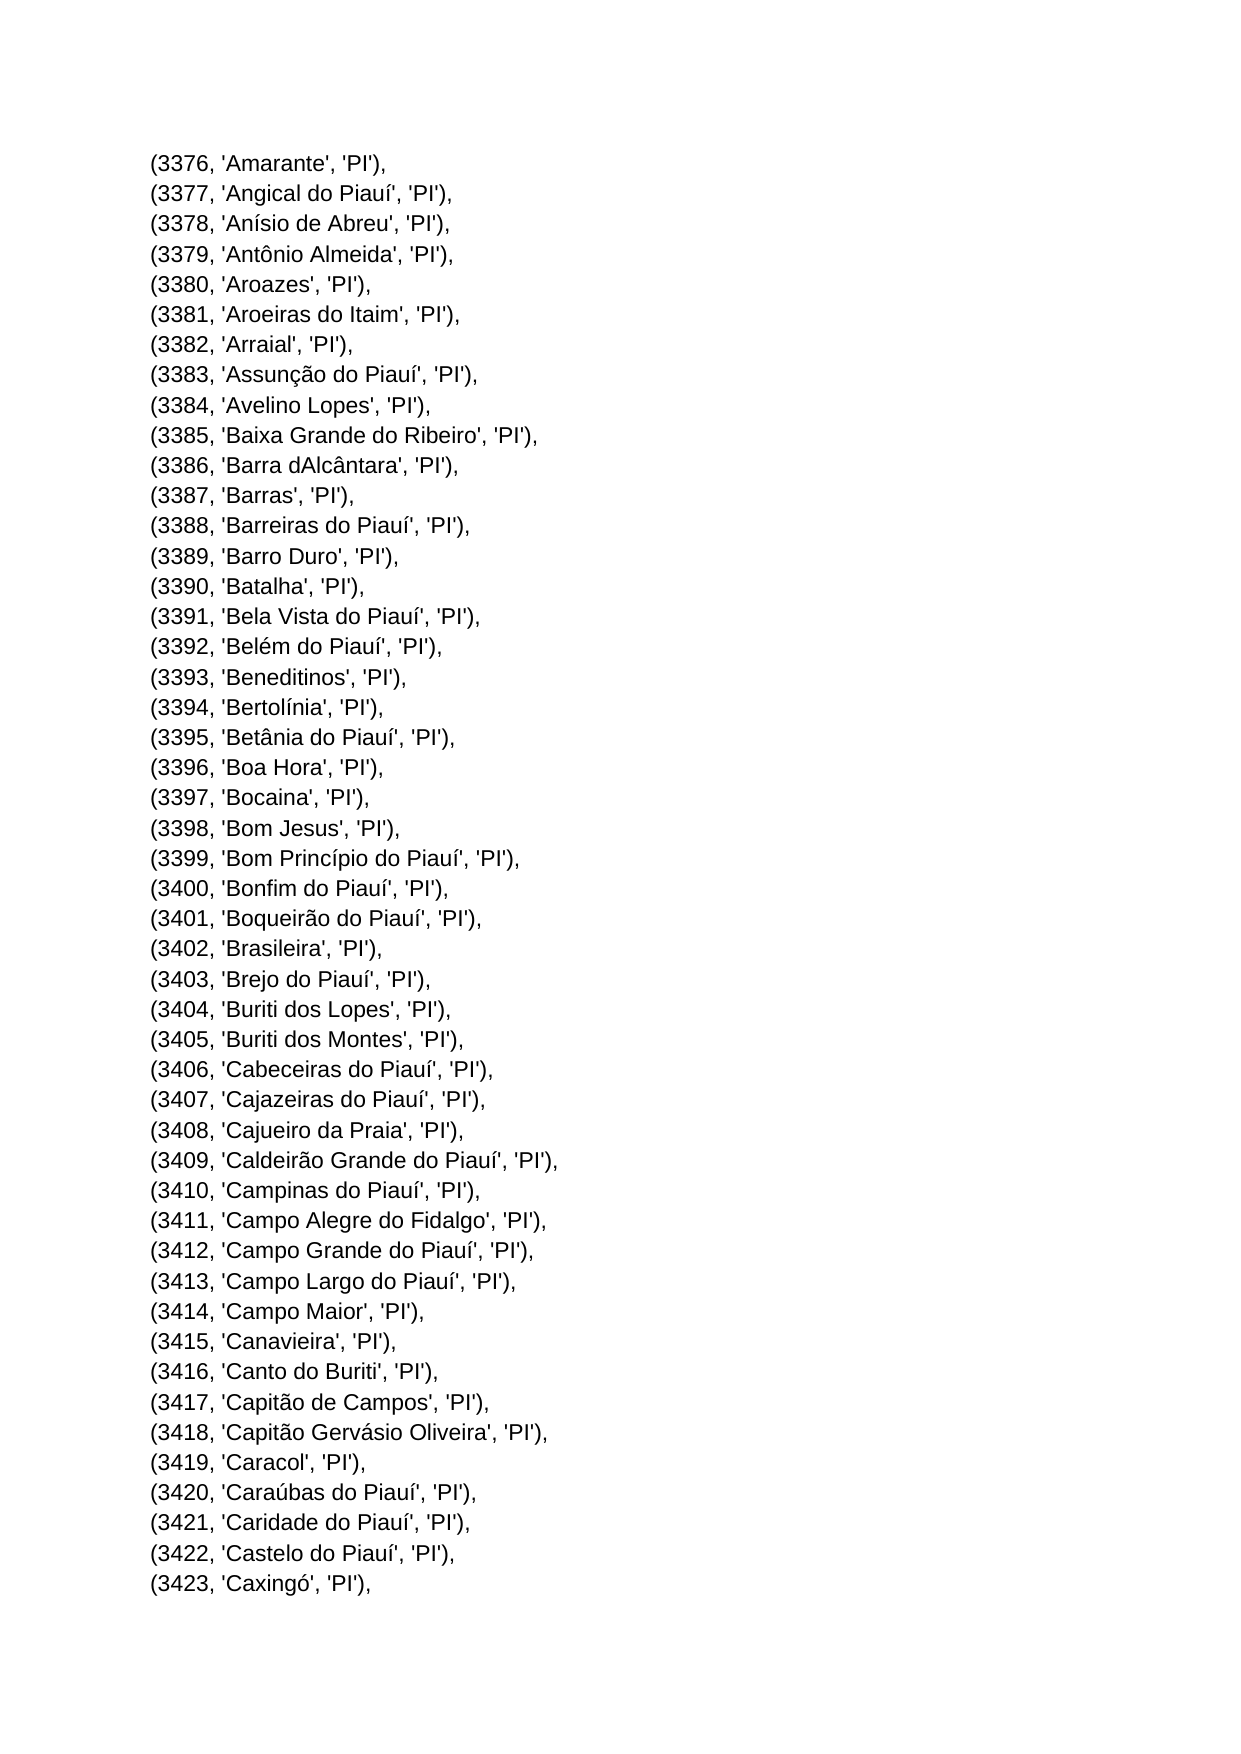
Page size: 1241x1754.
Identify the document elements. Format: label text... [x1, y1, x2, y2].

text (3416, 'Canto do Buriti', 'PI'), [150, 1358, 1090, 1385]
text (3376, 'Amarante', 'PI'), [150, 150, 1090, 176]
text (3398, 'Bom Jesus', 'PI'), [150, 814, 1090, 841]
text (3417, 'Capitão de Campos', 'PI'), [150, 1388, 1090, 1415]
text (3395, 'Betânia do Piauí', 'PI'), [150, 724, 1090, 750]
text (3406, 'Cabeceiras do Piauí', 'PI'), [150, 1056, 1090, 1083]
text (3385, 'Baixa Grande do Ribeiro', 'PI'), [150, 422, 1090, 448]
text (3400, 'Bonfim do Piauí', 'PI'), [150, 875, 1090, 901]
text (3394, 'Bertolínia', 'PI'), [150, 694, 1090, 720]
text (3414, 'Campo Maior', 'PI'), [150, 1298, 1090, 1324]
text (3415, 'Canavieira', 'PI'), [150, 1328, 1090, 1354]
text (3380, 'Aroazes', 'PI'), [150, 271, 1090, 297]
text (3383, 'Assunção do Piauí', 'PI'), [150, 361, 1090, 388]
text (3412, 'Campo Grande do Piauí', 'PI'), [150, 1237, 1090, 1264]
text (3422, 'Castelo do Piauí', 'PI'), [150, 1539, 1090, 1566]
text (3378, 'Anísio de Abreu', 'PI'), [150, 210, 1090, 237]
text (3384, 'Avelino Lopes', 'PI'), [150, 392, 1090, 418]
text (3405, 'Buriti dos Montes', 'PI'), [150, 1026, 1090, 1052]
text (3387, 'Barras', 'PI'), [150, 482, 1090, 509]
text (3397, 'Bocaina', 'PI'), [150, 784, 1090, 811]
text (3393, 'Beneditinos', 'PI'), [150, 663, 1090, 690]
text (3379, 'Antônio Almeida', 'PI'), [150, 241, 1090, 267]
text (3419, 'Caracol', 'PI'), [150, 1449, 1090, 1475]
text (3423, 'Caxingó', 'PI'), [150, 1570, 1090, 1596]
text (3399, 'Bom Princípio do Piauí', 'PI'), [150, 845, 1090, 871]
text (3403, 'Brejo do Piauí', 'PI'), [150, 966, 1090, 992]
text (3409, 'Caldeirão Grande do Piauí', 'PI'), [150, 1147, 1090, 1173]
text (3404, 'Buriti dos Lopes', 'PI'), [150, 996, 1090, 1022]
text (3389, 'Barro Duro', 'PI'), [150, 543, 1090, 569]
text (3386, 'Barra dAlcântara', 'PI'), [150, 452, 1090, 478]
text (3388, 'Barreiras do Piauí', 'PI'), [150, 512, 1090, 539]
text (3407, 'Cajazeiras do Piauí', 'PI'), [150, 1086, 1090, 1113]
text (3408, 'Cajueiro da Praia', 'PI'), [150, 1117, 1090, 1143]
text (3401, 'Boqueirão do Piauí', 'PI'), [150, 905, 1090, 932]
text (3390, 'Batalha', 'PI'), [150, 573, 1090, 599]
text (3418, 'Capitão Gervásio Oliveira', 'PI'), [150, 1419, 1090, 1445]
text (3420, 'Caraúbas do Piauí', 'PI'), [150, 1479, 1090, 1506]
text (3392, 'Belém do Piauí', 'PI'), [150, 633, 1090, 660]
text (3382, 'Arraial', 'PI'), [150, 331, 1090, 358]
text (3381, 'Aroeiras do Itaim', 'PI'), [150, 301, 1090, 327]
text (3410, 'Campinas do Piauí', 'PI'), [150, 1177, 1090, 1203]
text (3396, 'Boa Hora', 'PI'), [150, 754, 1090, 781]
text (3391, 'Bela Vista do Piauí', 'PI'), [150, 603, 1090, 629]
text (3411, 'Campo Alegre do Fidalgo', 'PI'), [150, 1207, 1090, 1234]
text (3413, 'Campo Largo do Piauí', 'PI'), [150, 1268, 1090, 1294]
text (3377, 'Angical do Piauí', 'PI'), [150, 180, 1090, 207]
text (3402, 'Brasileira', 'PI'), [150, 935, 1090, 962]
text (3421, 'Caridade do Piauí', 'PI'), [150, 1509, 1090, 1536]
